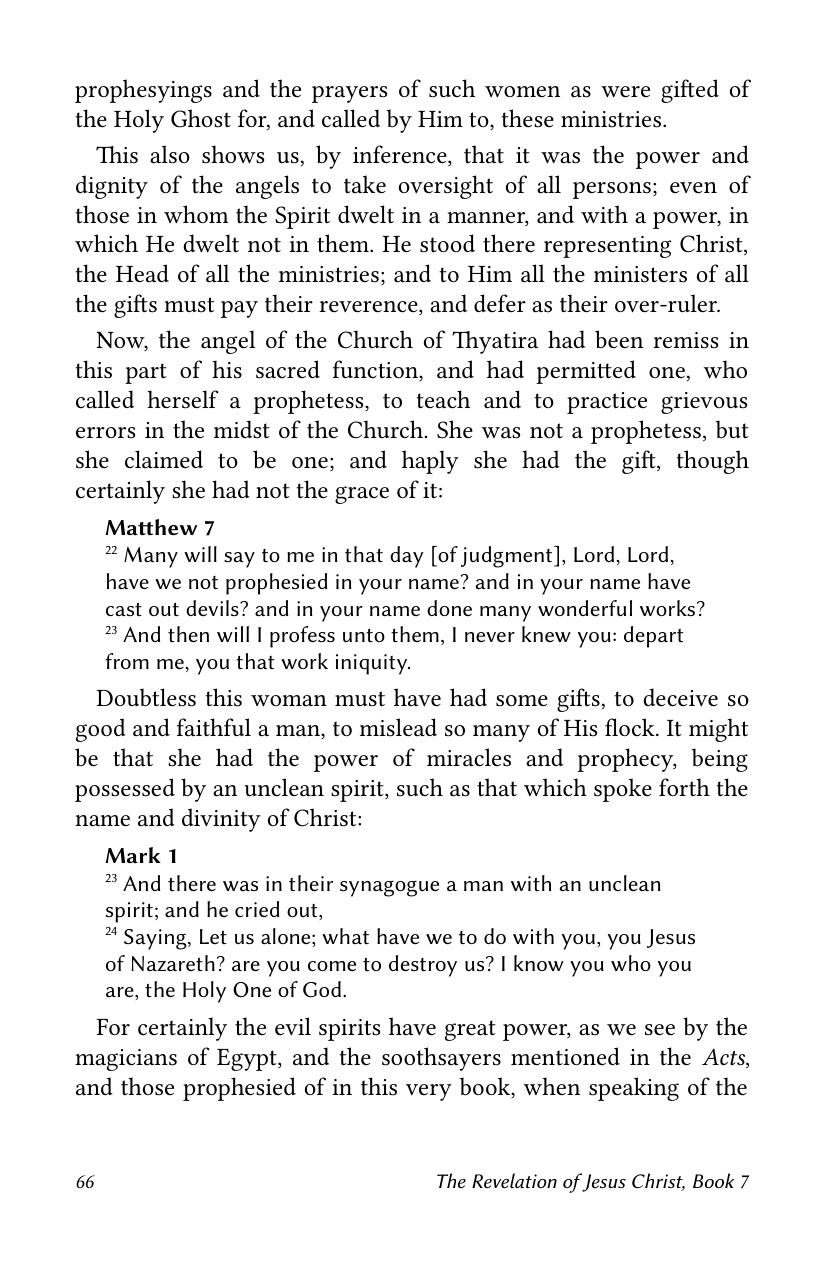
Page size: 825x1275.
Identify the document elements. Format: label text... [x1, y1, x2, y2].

text prophesyings and the prayers of such women as were gifted of the Holy Ghost for, and called by Him to, these ministries. [75, 75, 750, 133]
text Now, the angel of the Church of Thyatira had been remiss in this part of his sacred function, and had permitted one, who called herself a prophetess, to teach and to practice grievous errors in the midst of the Church. She was not a prophetess, but she claimed to be one; and haply she had the gift, though certainly she had not the grace of it: [75, 326, 750, 504]
text This also shows us, by inference, that it was the power and dignity of the angels to take oversight of all persons; even of those in whom the Spirit dwelt in a manner, and with a power, in which He dwelt not in them. He stood there representing Christ, the Head of all the ministries; and to Him all the ministers of all the gifts must pay their reverence, and defer as their over-ruler. [75, 141, 750, 319]
text For certainly the evil spirits have great power, as we see by the magicians of Egypt, and the soothsayers mentioned in the Acts, and those prophesied of in this very book, when speaking of the [75, 1013, 750, 1101]
text 23 And there was in their synagogue a man with an unclean spirit; and he cried out, [105, 871, 720, 923]
text 24 Saying, Let us alone; what have we to do with you, you Jesus of Nazareth? are you come to destroy us? I know you who you are, the Holy One of God. [105, 924, 720, 1003]
text Doubtless this woman must have had some gifts, to deceive so good and faithful a man, to mislead so many of His flock. It might be that she had the power of miracles and prophecy, being possessed by an unclean spirit, such as that which spoke forth the name and divinity of Christ: [75, 684, 750, 833]
text 23 And then will I profess unto them, I never knew you: depart from me, you that work iniquity. [105, 622, 720, 675]
text 22 Many will say to me in that day [of judgment], Lord, Lord, have we not prophesied in your name? and in your name have cast out devils? and in your name done many wonderful works? [105, 542, 720, 622]
text Mark 1 [105, 843, 750, 869]
text Matthew 7 [105, 514, 750, 541]
